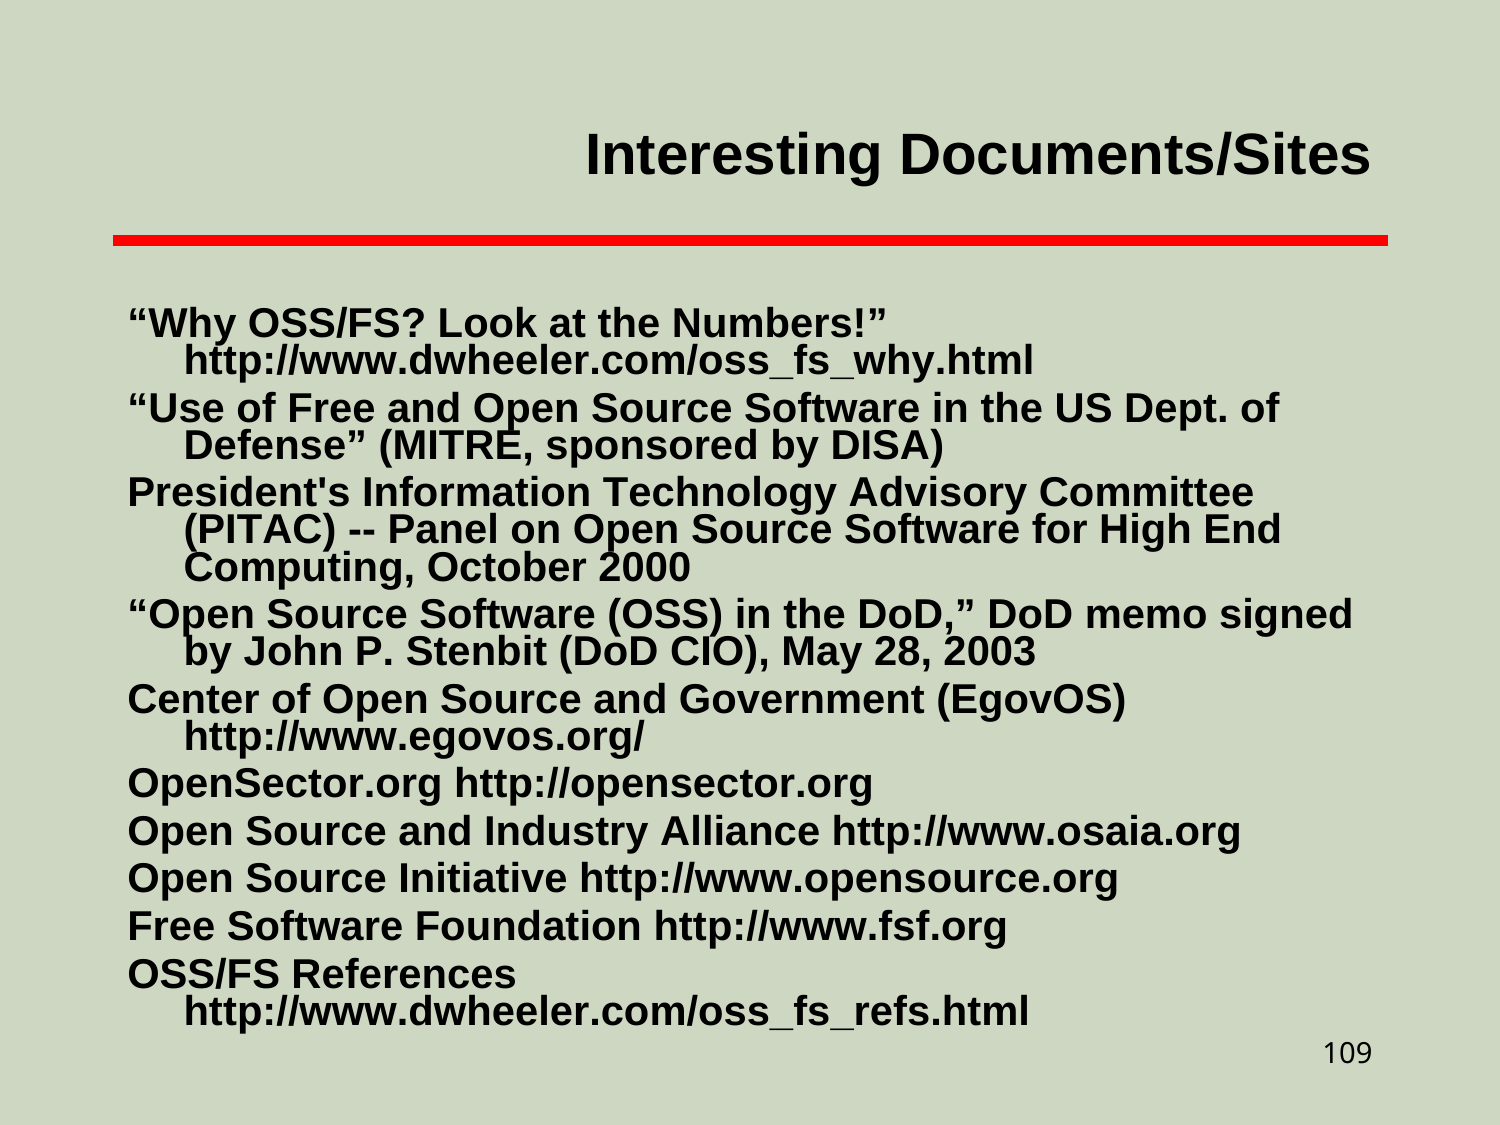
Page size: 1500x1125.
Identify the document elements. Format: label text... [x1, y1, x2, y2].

list “Why OSS/FS? Look at the Numbers!” http://www.dwheeler.com/oss_fs_why.html “Use of Free and Open Source Software in the US Dept. of Defense” (MITRE, sponsored by DISA) President's Information Technology Advisory Committee (PITAC) -- Panel on Open Source Software for High End Computing, October 2000 “Open Source Software (OSS) in the DoD,” DoD memo signed by John P. Stenbit (DoD CIO), May 28, 2003 Center of Open Source and Government (EgovOS) http://www.egovos.org/ OpenSector.org http://opensector.org Open Source and Industry Alliance http://www.osaia.org Open Source Initiative http://www.opensource.org Free Software Foundation http://www.fsf.org OSS/FS References http://www.dwheeler.com/oss_fs_refs.html [112, 299, 1388, 1050]
title Interesting Documents/Sites [337, 85, 1388, 224]
